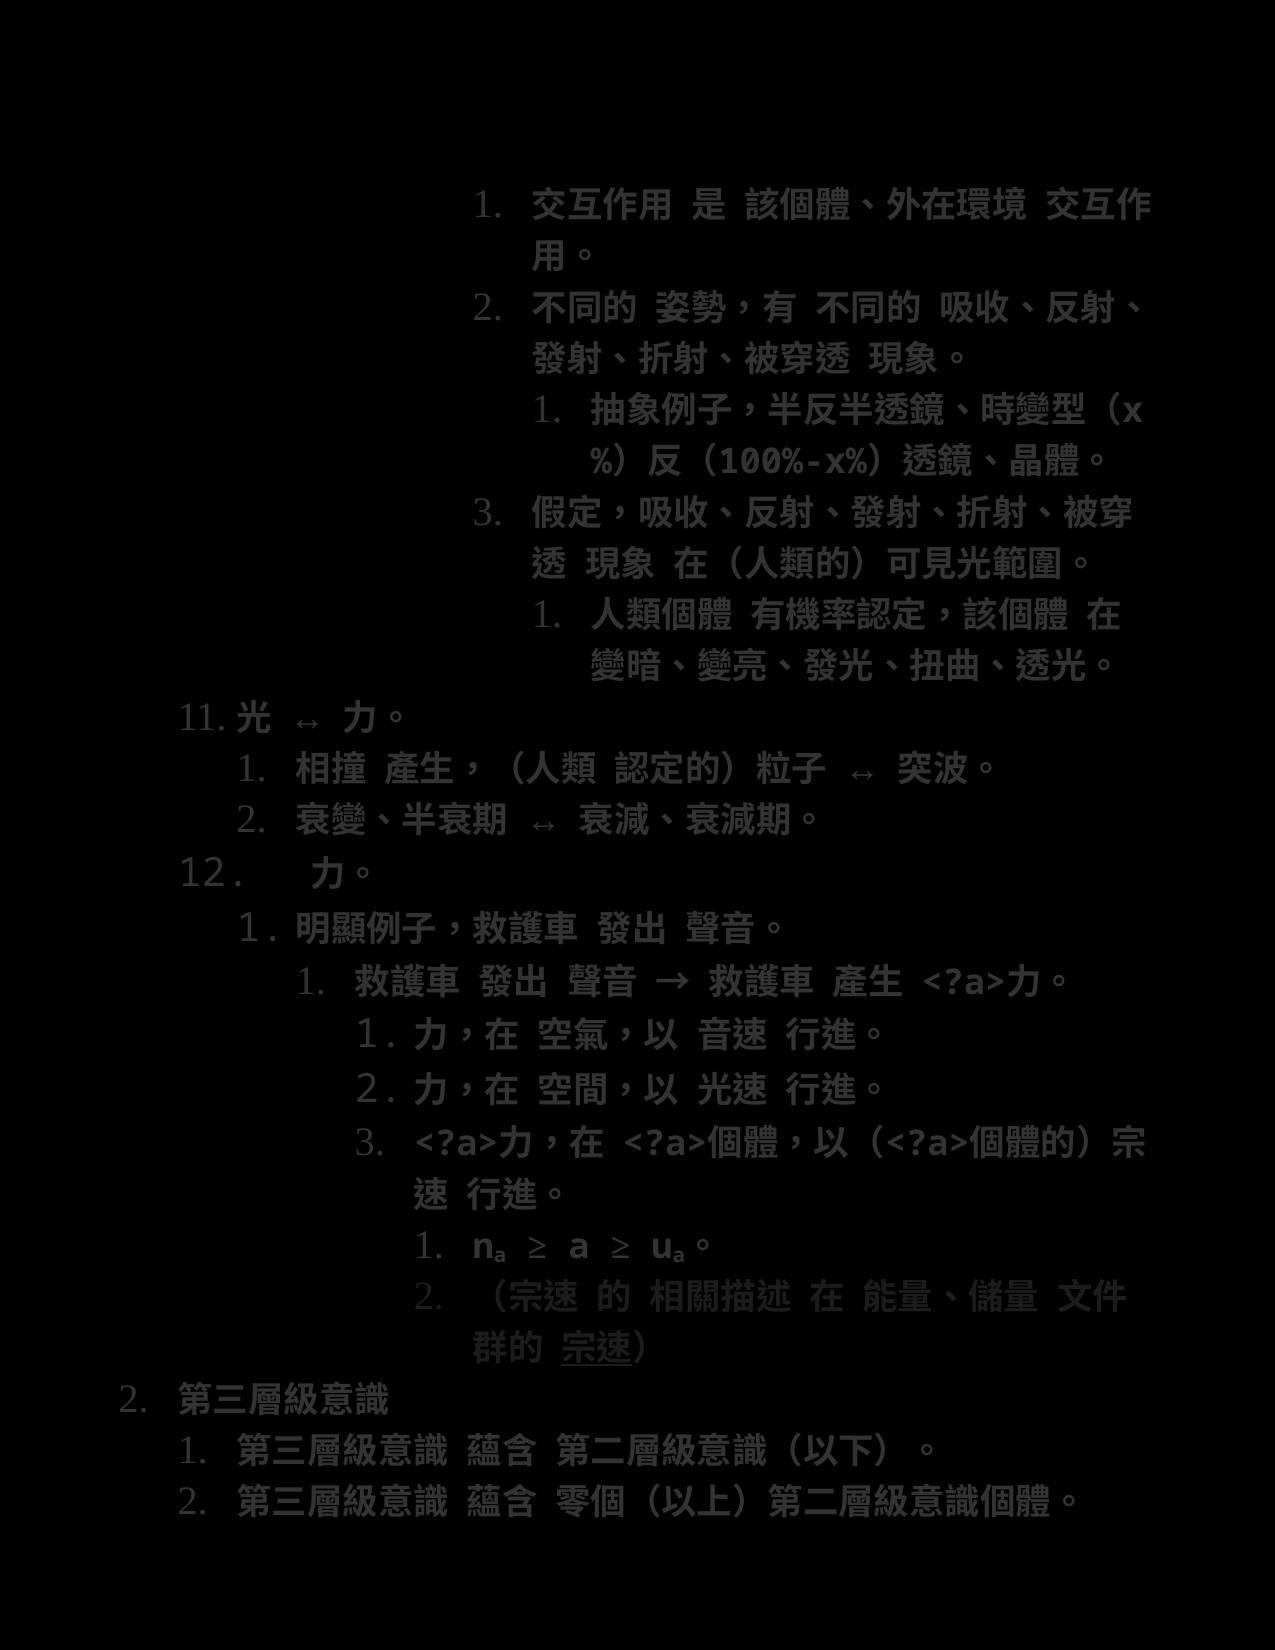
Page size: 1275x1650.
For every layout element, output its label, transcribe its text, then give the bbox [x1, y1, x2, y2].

list 衰變、半衰期 ↔ 衰減、衰減期。 [236, 792, 1157, 843]
list 力，在 空間，以 光速 行進。 [354, 1059, 1157, 1114]
list （宗速 的 相關描述 在 能量、儲量 文件群的 宗速） [413, 1268, 1157, 1371]
list 人類個體 有機率認定，該個體 在 變暗、變亮、發光、扭曲、透光。 [532, 587, 1157, 689]
list 救護車 發出 聲音 → 救護車 產生 <?a>力。 [295, 953, 1157, 1004]
list <?a>力，在 <?a>個體，以（<?a>個體的）宗速 行進。 [354, 1114, 1157, 1217]
list 相撞 產生，（人類 認定的）粒子 ↔ 突波。 [236, 740, 1157, 792]
list 交互作用 是 該個體、外在環境 交互作用。 [472, 176, 1157, 279]
list 第三層級意識 蘊含 第二層級意識（以下）。 [177, 1422, 1157, 1473]
list 第三層級意識 蘊含 零個（以上）第二層級意識個體。 [177, 1473, 1157, 1525]
list 力，在 空氣，以 音速 行進。 [354, 1004, 1157, 1059]
list 不同的 姿勢，有 不同的 吸收、反射、發射、折射、被穿透 現象。 [472, 279, 1157, 381]
list 假定，吸收、反射、發射、折射、被穿透 現象 在（人類的）可見光範圍。 [472, 484, 1157, 587]
list 力。 [177, 843, 1157, 898]
list 光 ↔ 力。 [177, 689, 1157, 740]
list 明顯例子，救護車 發出 聲音。 [236, 898, 1157, 953]
list 第三層級意識 [118, 1371, 1157, 1422]
list na ≥ a ≥ ua。 [413, 1217, 1157, 1268]
list 抽象例子，半反半透鏡、時變型（x%）反（100%-x%）透鏡、晶體。 [532, 381, 1157, 484]
